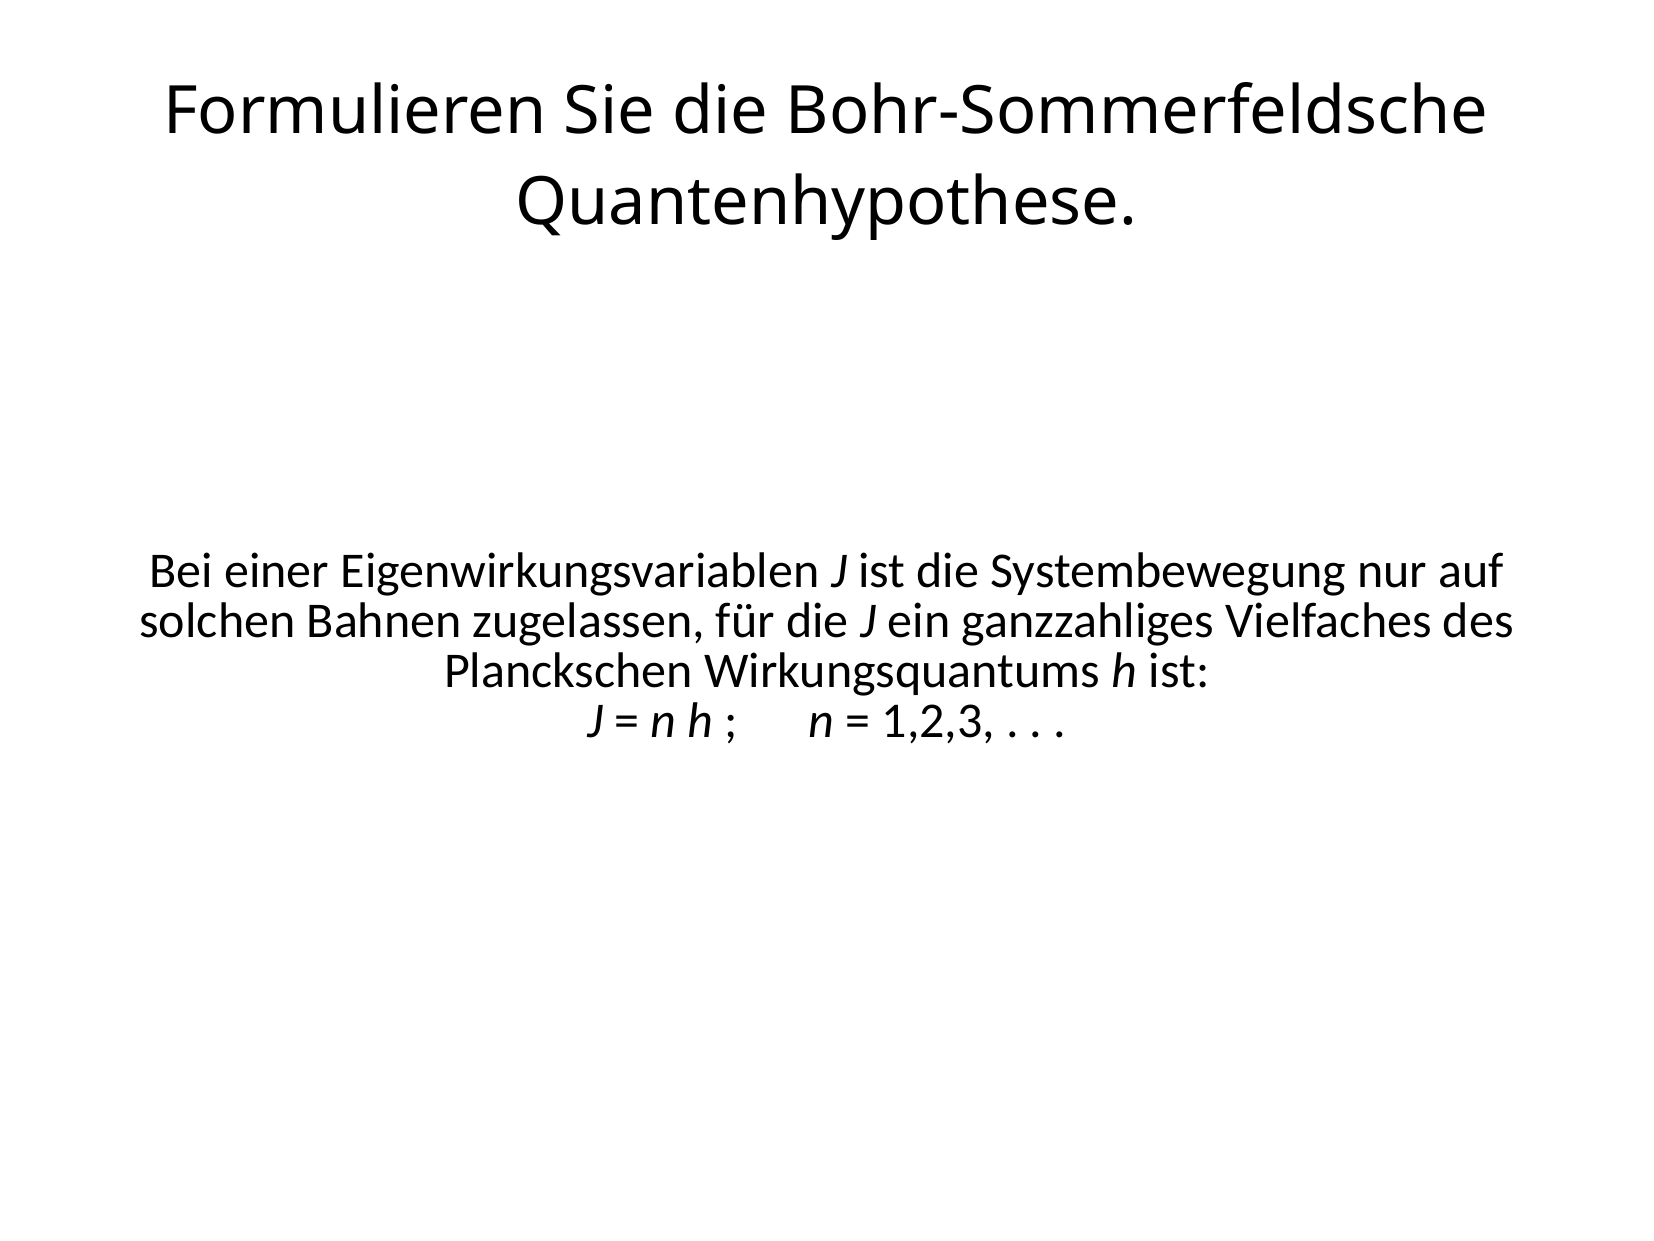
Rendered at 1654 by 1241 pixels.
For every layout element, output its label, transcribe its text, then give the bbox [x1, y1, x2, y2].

title Formulieren Sie die Bohr-Sommerfeldsche Quantenhypothese. [82, 49, 1571, 257]
subtitle Bei einer Eigenwirkungsvariablen J ist die Systembewegung nur auf solchen Bahnen zugelassen, für die J ein ganzzahliges Vielfaches des Planckschen Wirkungsquantums h ist: J = n h ; n = 1,2,3, . . . [82, 290, 1571, 1010]
